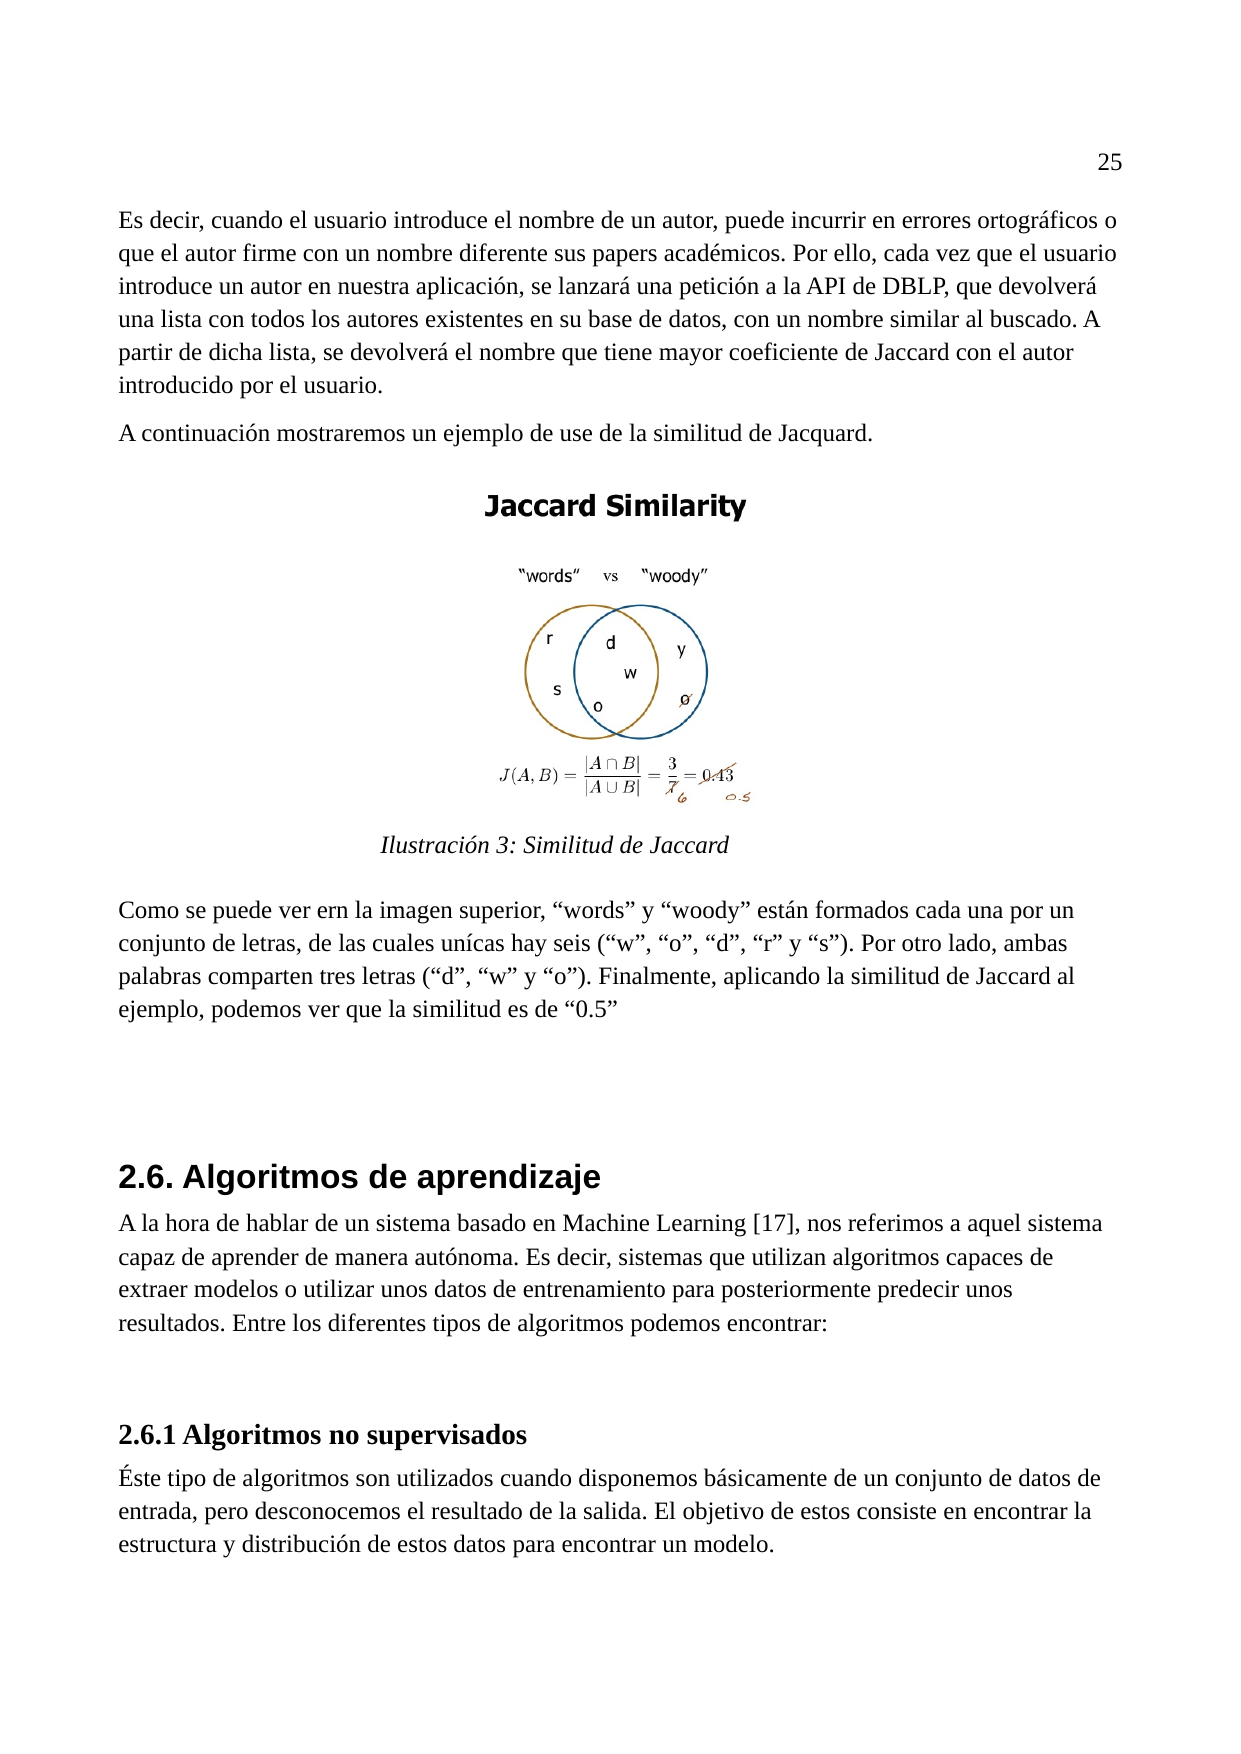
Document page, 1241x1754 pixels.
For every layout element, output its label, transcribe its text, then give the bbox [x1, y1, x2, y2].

text Es decir, cuando el usuario introduce el nombre de un autor, puede incurrir en errores ortográficos o que el autor firme con un nombre diferente sus papers académicos. Por ello, cada vez que el usuario introduce un autor en nuestra aplicación, se lanzará una petición a la API de DBLP, que devolverá una lista con todos los autores existentes en su base de datos, con un nombre similar al buscado. A partir de dicha lista, se devolverá el nombre que tiene mayor coeficiente de Jaccard con el autor introducido por el usuario. [118, 205, 1122, 399]
text Ilustración 3: Similitud de Jaccard [380, 825, 860, 858]
text A la hora de hablar de un sistema basado en Machine Learning [17], nos referimos a aquel sistema capaz de aprender de manera autónoma. Es decir, sistemas que utilizan algoritmos capaces de extraer modelos o utilizar unos datos de entrenamiento para posteriormente predecir unos resultados. Entre los diferentes tipos de algoritmos podemos encontrar: [118, 1208, 1122, 1336]
subtitle 2.6.1 Algoritmos no supervisados [118, 1417, 1122, 1451]
picture [380, 477, 861, 825]
text Éste tipo de algoritmos son utilizados cuando disponemos básicamente de un conjunto de datos de entrada, pero desconocemos el resultado de la salida. El objetivo de estos consiste en encontrar la estructura y distribución de estos datos para encontrar un modelo. [118, 1463, 1122, 1558]
subtitle 2.6. Algoritmos de aprendizaje [118, 1157, 1122, 1196]
text Como se puede ver ern la imagen superior, “words” y “woody” están formados cada una por un conjunto de letras, de las cuales unícas hay seis (“w”, “o”, “d”, “r” y “s”). Por otro lado, ambas palabras comparten tres letras (“d”, “w” y “o”). Finalmente, aplicando la similitud de Jaccard al ejemplo, podemos ver que la similitud es de “0.5” [118, 465, 1122, 1022]
text A continuación mostraremos un ejemplo de use de la similitud de Jacquard. [118, 418, 1122, 447]
